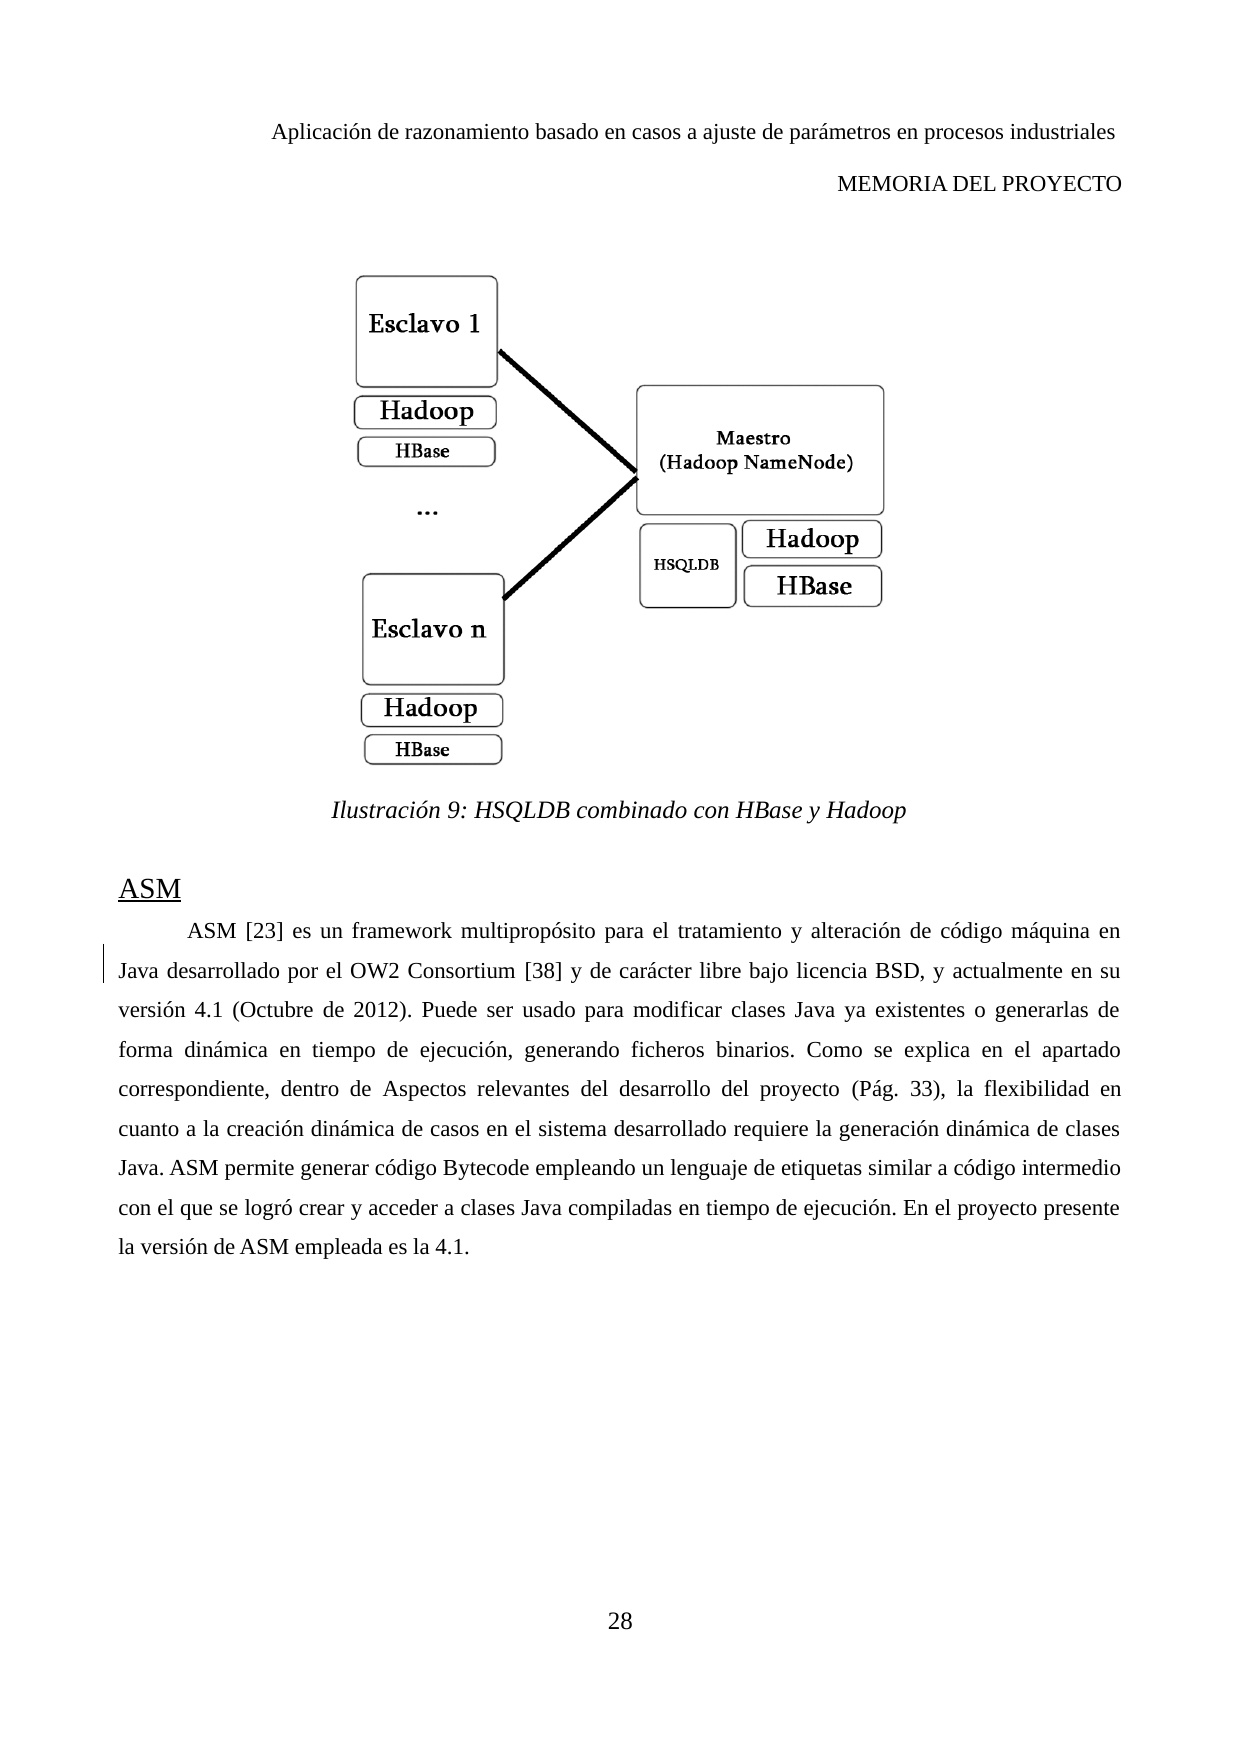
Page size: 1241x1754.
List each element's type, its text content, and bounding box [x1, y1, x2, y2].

subtitle ASM [118, 871, 1122, 905]
text ASM [23] es un framework multipropósito para el tratamiento y alteración de código máquina en Java desarrollado por el OW2 Consortium [38] y de carácter libre bajo licencia BSD, y actualmente en su versión 4.1 (Octubre de 2012). Puede ser usado para modificar clases Java ya existentes o generarlas de forma dinámica en tiempo de ejecución, generando ficheros binarios. Como se explica en el apartado correspondiente, dentro de Aspectos relevantes del desarrollo del proyecto (Pág. 33), la flexibilidad en cuanto a la creación dinámica de casos en el sistema desarrollado requiere la generación dinámica de clases Java. ASM permite generar código Bytecode empleando un lenguaje de etiquetas similar a código intermedio con el que se logró crear y acceder a clases Java compiladas en tiempo de ejecución. En el proyecto presente la versión de ASM empleada es la 4.1. [118, 917, 1122, 1259]
text Ilustración 9: HSQLDB combinado con HBase y Hadoop [300, 796, 940, 824]
picture [317, 254, 926, 796]
